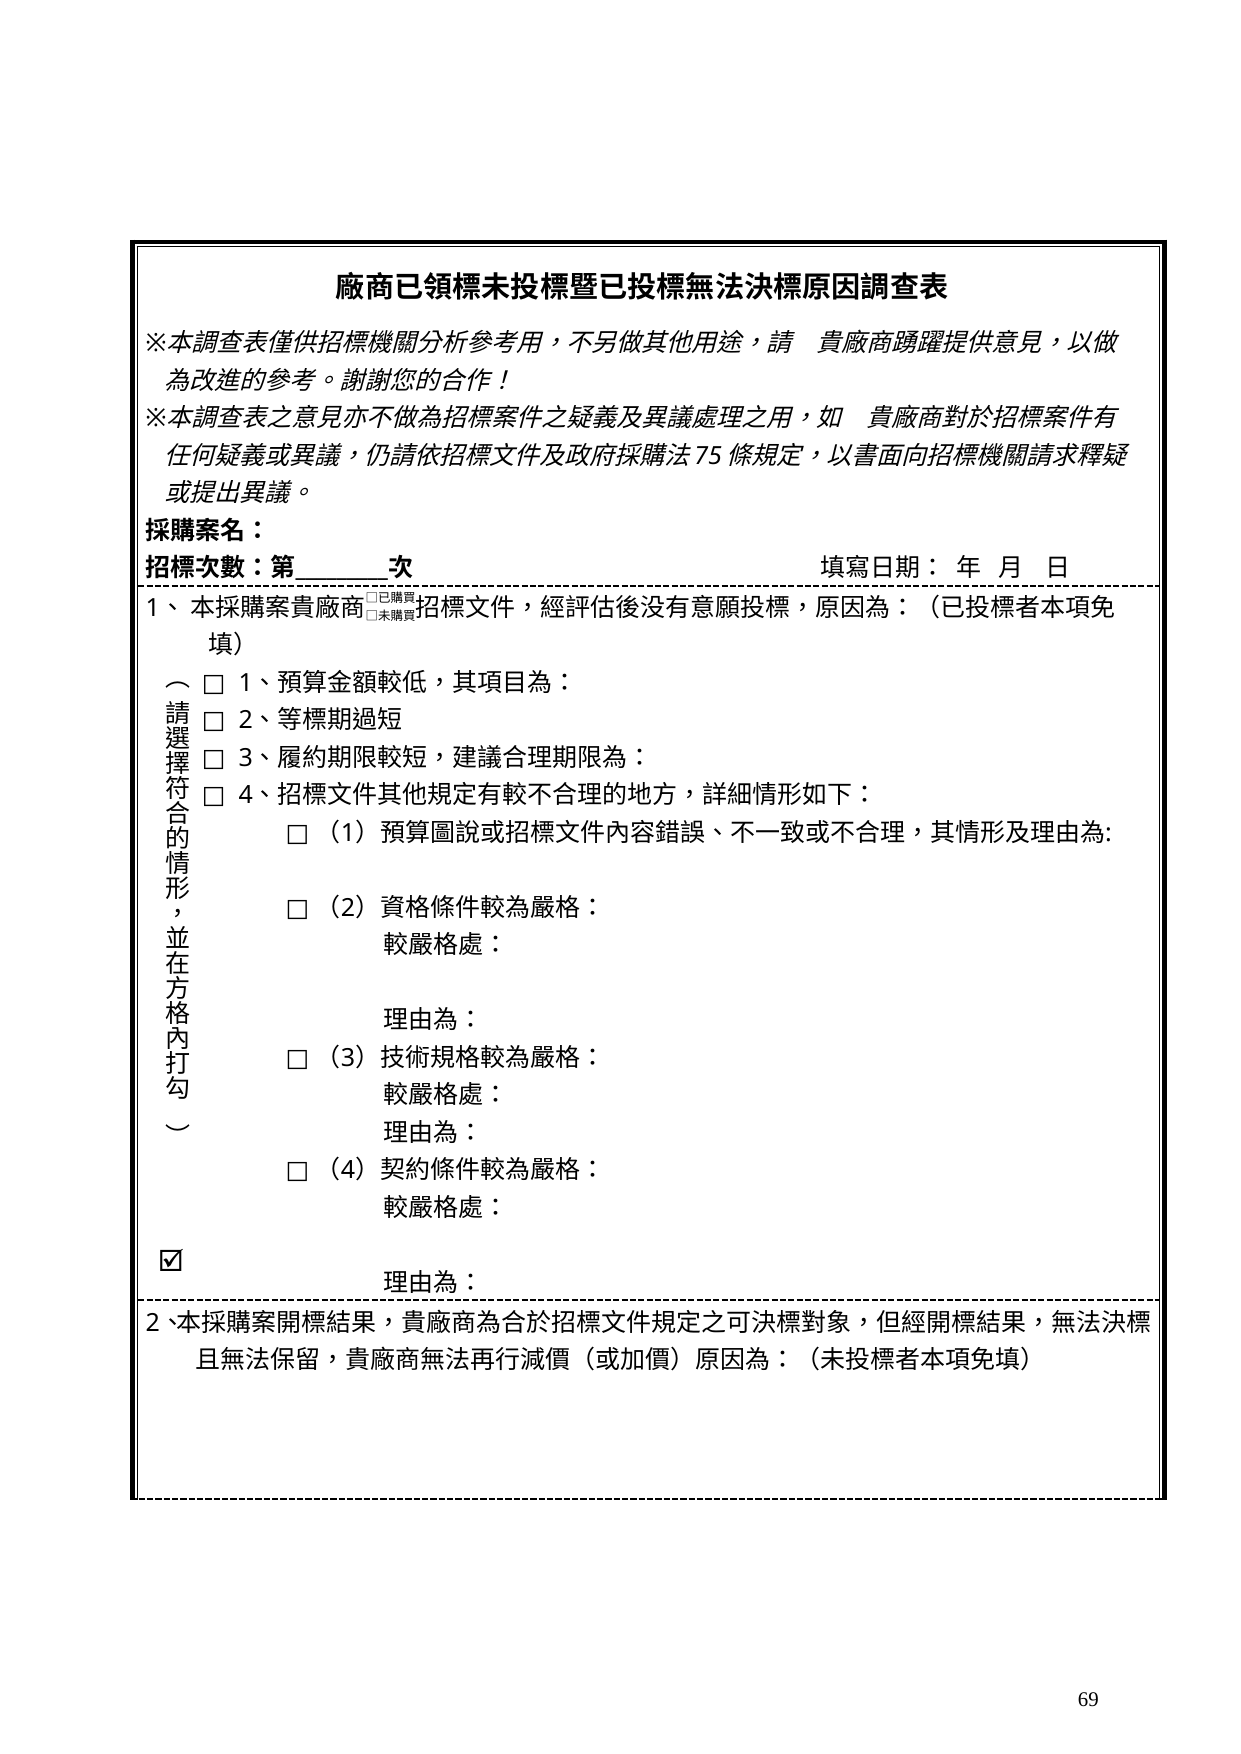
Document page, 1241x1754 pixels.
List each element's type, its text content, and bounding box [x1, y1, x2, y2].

table_cell 採購案名： 招標次數：第_________次 填寫日期： 年 月 日 [138, 510, 1159, 585]
table_header 廠商已領標未投標暨已投標無法決標原因調查表 [138, 247, 1159, 322]
table_cell ※本調查表僅供招標機關分析參考用，不另做其他用途，請 貴廠商踴躍提供意見，以做為改進的參考。謝謝您的合作！ ※本調查表之意見亦不做為招標案件之疑義及異議處理之用，如 貴廠商對於招標案件有任何疑義或異議，仍請依招標文件及政府採購法75條規定，以書面向招標機關請求釋疑或提出異議。 [138, 322, 1159, 510]
table_cell 1、 本採購案貴廠商□已購買□未購買招標文件，經評估後没有意願投標，原因為：（已投標者本項免填） □ 1、預算金額較低，其項目為： □ 2、等標期過短 □ 3、履約期限較短，建議合理期限為： □ 4、招標文件其他規定有較不合理的地方，詳細情形如下： □ （1）預算圖說或招標文件內容錯誤、不一致或不合理，其情形及理由為: □ （2）資格條件較為嚴格： 較嚴格處： 理由為： □ （3）技術規格較為嚴格： 較嚴格處： 理由為： □ （4）契約條件較為嚴格： 較嚴格處： 理由為： [138, 585, 1159, 1299]
table_cell 2、本採購案開標結果，貴廠商為合於招標文件規定之可決標對象，但經開標結果，無法決標且無法保留，貴廠商無法再行減價（或加價）原因為：（未投標者本項免填） [138, 1299, 1159, 1498]
